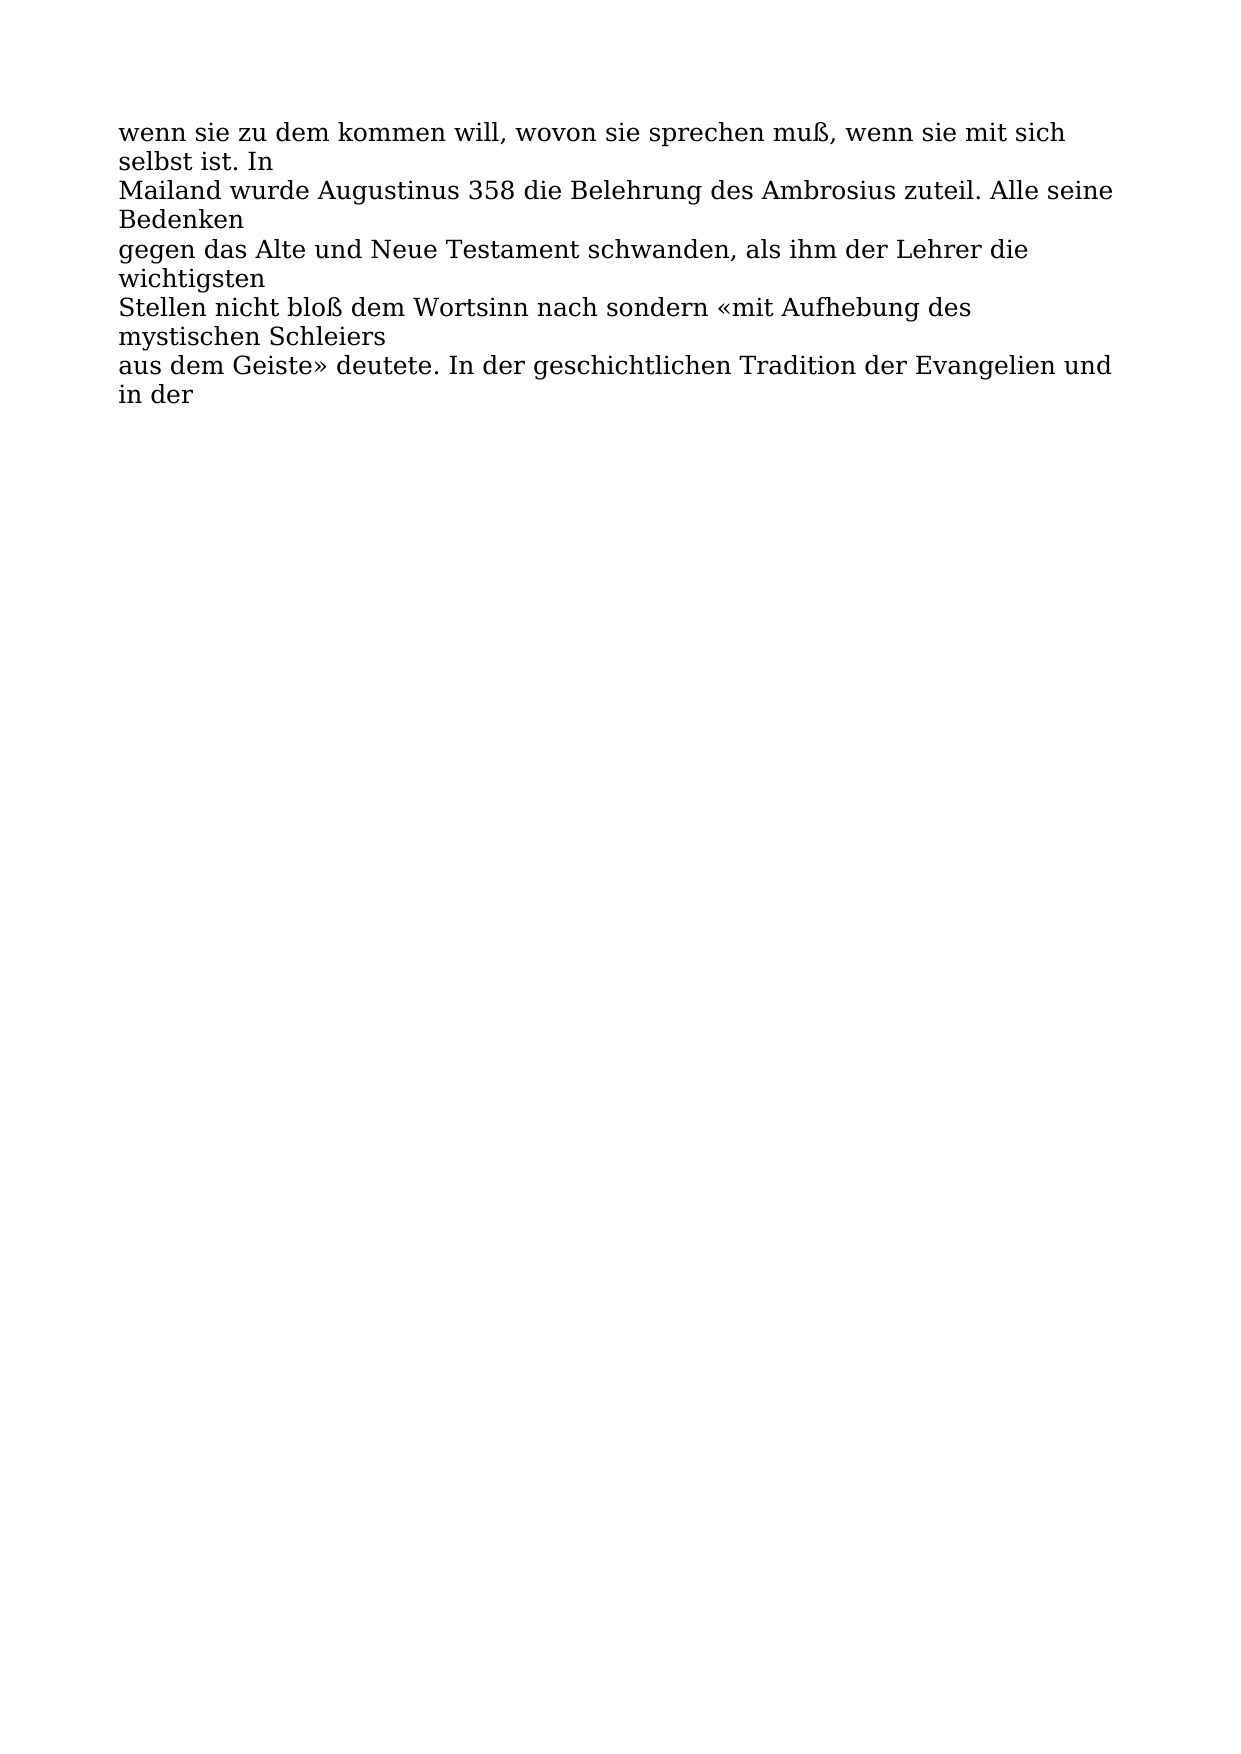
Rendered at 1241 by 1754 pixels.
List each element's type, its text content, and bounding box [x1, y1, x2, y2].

text wenn sie zu dem kommen will, wovon sie sprechen muß, wenn sie mit sich selbst ist. In [118, 118, 1122, 176]
text Stellen nicht bloß dem Wortsinn nach sondern «mit Aufhebung des mystischen Schleiers [118, 293, 1122, 351]
text gegen das Alte und Neue Testament schwanden, als ihm der Lehrer die wichtigsten [118, 235, 1122, 293]
text Mailand wurde Augustinus 358 die Belehrung des Ambrosius zuteil. Alle seine Bedenken [118, 176, 1122, 235]
text aus dem Geiste» deutete. In der geschichtlichen Tradition der Evangelien und in der [118, 351, 1122, 410]
